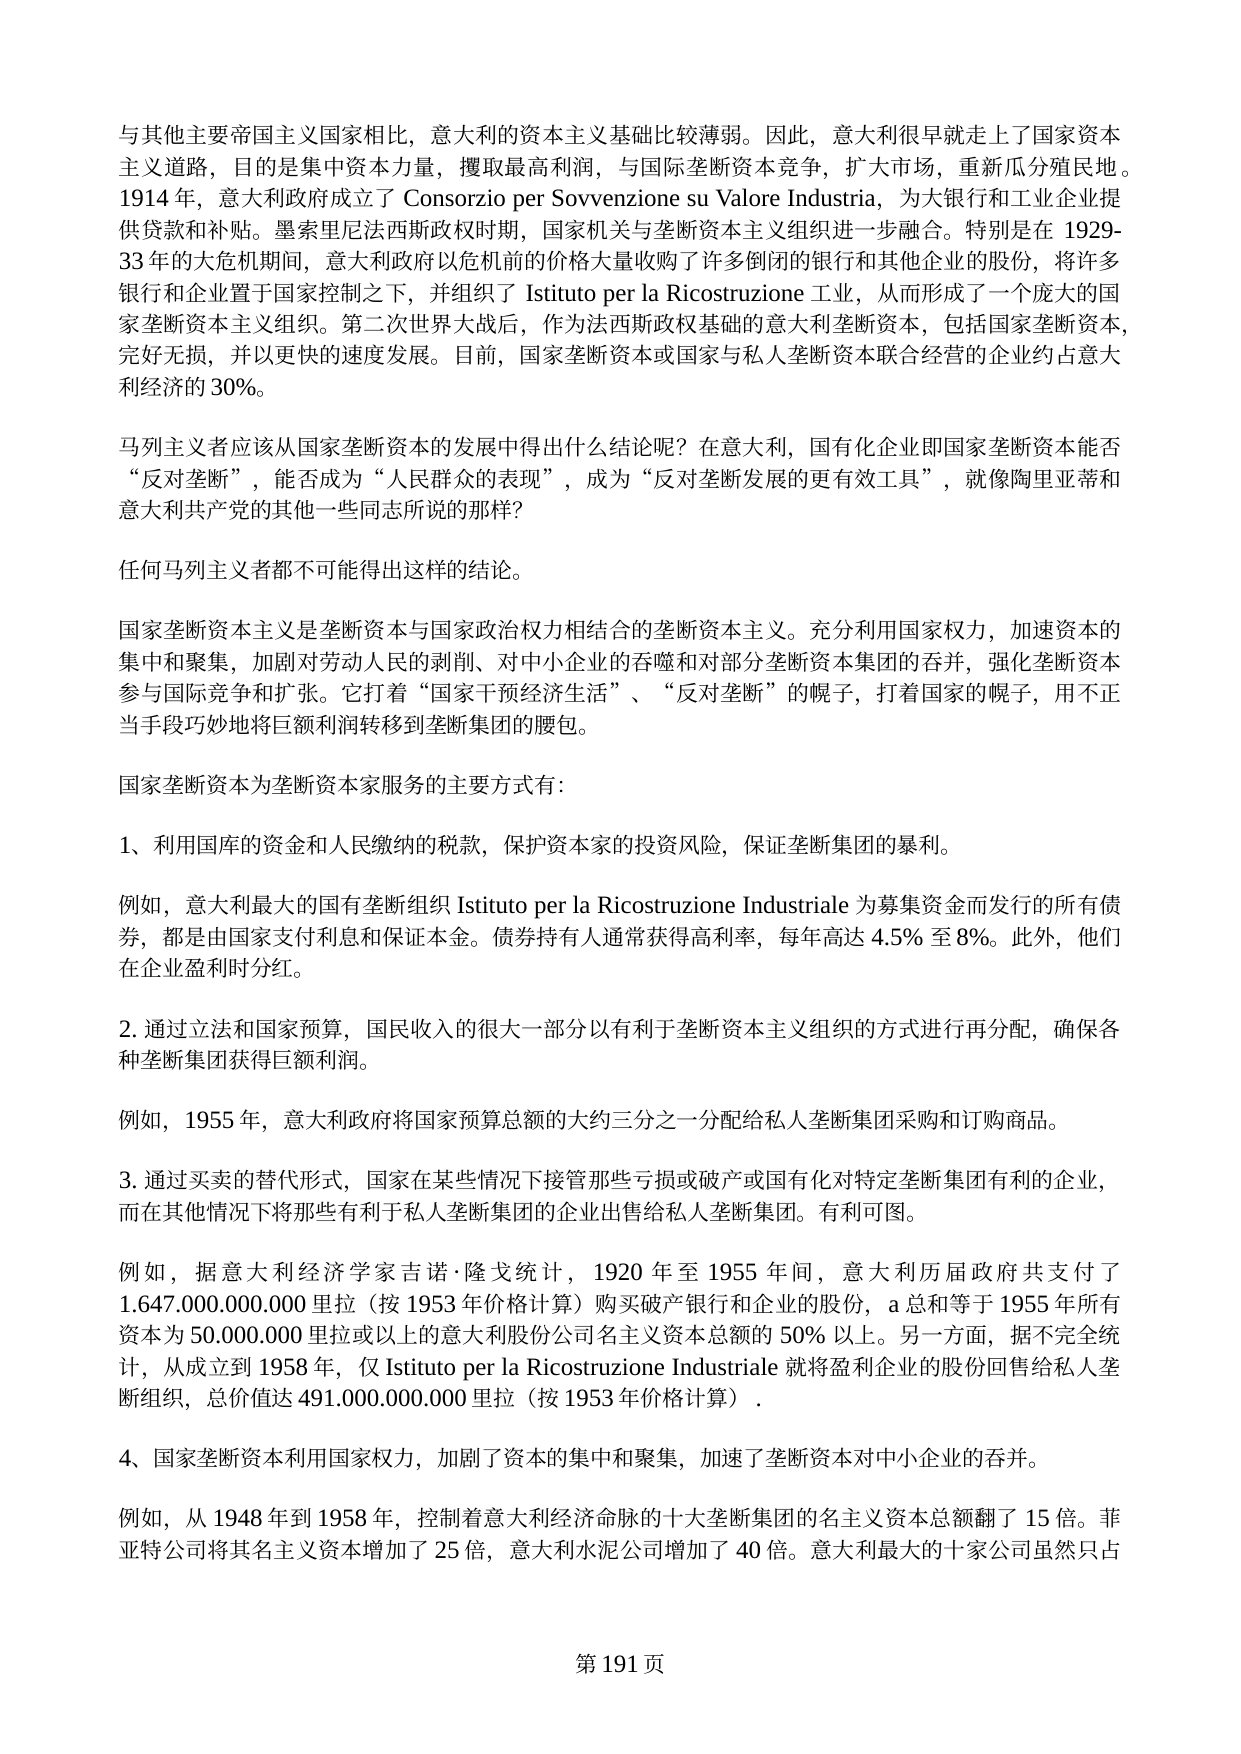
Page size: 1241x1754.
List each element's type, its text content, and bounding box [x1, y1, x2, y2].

text 4、国家垄断资本利用国家权力，加剧了资本的集中和聚集，加速了垄断资本对中小企业的吞并。 [118, 1441, 1122, 1473]
text 马列主义者应该从国家垄断资本的发展中得出什么结论呢？在意大利，国有化企业即国家垄断资本能否“反对垄断”，能否成为“人民群众的表现”，成为“反对垄断发展的更有效工具”，就像陶里亚蒂和意大利共产党的其他一些同志所说的那样？ [118, 430, 1122, 525]
text 3. 通过买卖的替代形式，国家在某些情况下接管那些亏损或破产或国有化对特定垄断集团有利的企业，而在其他情况下将那些有利于私人垄断集团的企业出售给私人垄断集团。有利可图。 [118, 1164, 1122, 1227]
text 例如，据意大利经济学家吉诺·隆戈统计，1920年至1955年间，意大利历届政府共支付了1.647.000.000.000里拉（按1953年价格计算）购买破产银行和企业的股份，a总和等于1955年所有资本为50.000.000里拉或以上的意大利股份公司名主义资本总额的50% 以上。另一方面，据不完全统计，从成立到1958年，仅Istituto per la Ricostruzione Industriale就将盈利企业的股份回售给私人垄断组织，总价值达491.000.000.000里拉（按1953年价格计算） . [118, 1255, 1122, 1413]
text 例如，从1948年到1958年，控制着意大利经济命脉的十大垄断集团的名主义资本总额翻了15倍。菲亚特公司将其名主义资本增加了25倍，意大利水泥公司增加了40倍。意大利最大的十家公司虽然只占 [118, 1502, 1122, 1564]
text 国家垄断资本为垄断资本家服务的主要方式有： [118, 768, 1122, 800]
text 例如，1955年，意大利政府将国家预算总额的大约三分之一分配给私人垄断集团采购和订购商品。 [118, 1103, 1122, 1135]
text 2. 通过立法和国家预算，国民收入的很大一部分以有利于垄断资本主义组织的方式进行再分配，确保各种垄断集团获得巨额利润。 [118, 1012, 1122, 1075]
text 例如，意大利最大的国有垄断组织Istituto per la Ricostruzione Industriale为募集资金而发行的所有债券，都是由国家支付利息和保证本金。债券持有人通常获得高利率，每年高达4.5% 至8%。此外，他们在企业盈利时分红。 [118, 889, 1122, 983]
text 与其他主要帝国主义国家相比，意大利的资本主义基础比较薄弱。因此，意大利很早就走上了国家资本主义道路，目的是集中资本力量，攫取最高利润，与国际垄断资本竞争，扩大市场，重新瓜分殖民地。1914年，意大利政府成立了 Consorzio per Sovvenzione su Valore Industria，为大银行和工业企业提供贷款和补贴。墨索里尼法西斯政权时期，国家机关与垄断资本主义组织进一步融合。特别是在1929-33年的大危机期间，意大利政府以危机前的价格大量收购了许多倒闭的银行和其他企业的股份，将许多银行和企业置于国家控制之下，并组织了 Istituto per la Ricostruzione工业，从而形成了一个庞大的国家垄断资本主义组织。第二次世界大战后，作为法西斯政权基础的意大利垄断资本，包括国家垄断资本，完好无损，并以更快的速度发展。目前，国家垄断资本或国家与私人垄断资本联合经营的企业约占意大利经济的30%。 [118, 118, 1122, 402]
text 1、利用国库的资金和人民缴纳的税款，保护资本家的投资风险，保证垄断集团的暴利。 [118, 828, 1122, 860]
text 国家垄断资本主义是垄断资本与国家政治权力相结合的垄断资本主义。充分利用国家权力，加速资本的集中和聚集，加剧对劳动人民的剥削、对中小企业的吞噬和对部分垄断资本集团的吞并，强化垄断资本参与国际竞争和扩张。它打着“国家干预经济生活”、“反对垄断”的幌子，打着国家的幌子，用不正当手段巧妙地将巨额利润转移到垄断集团的腰包。 [118, 614, 1122, 739]
text 任何马列主义者都不可能得出这样的结论。 [118, 553, 1122, 585]
